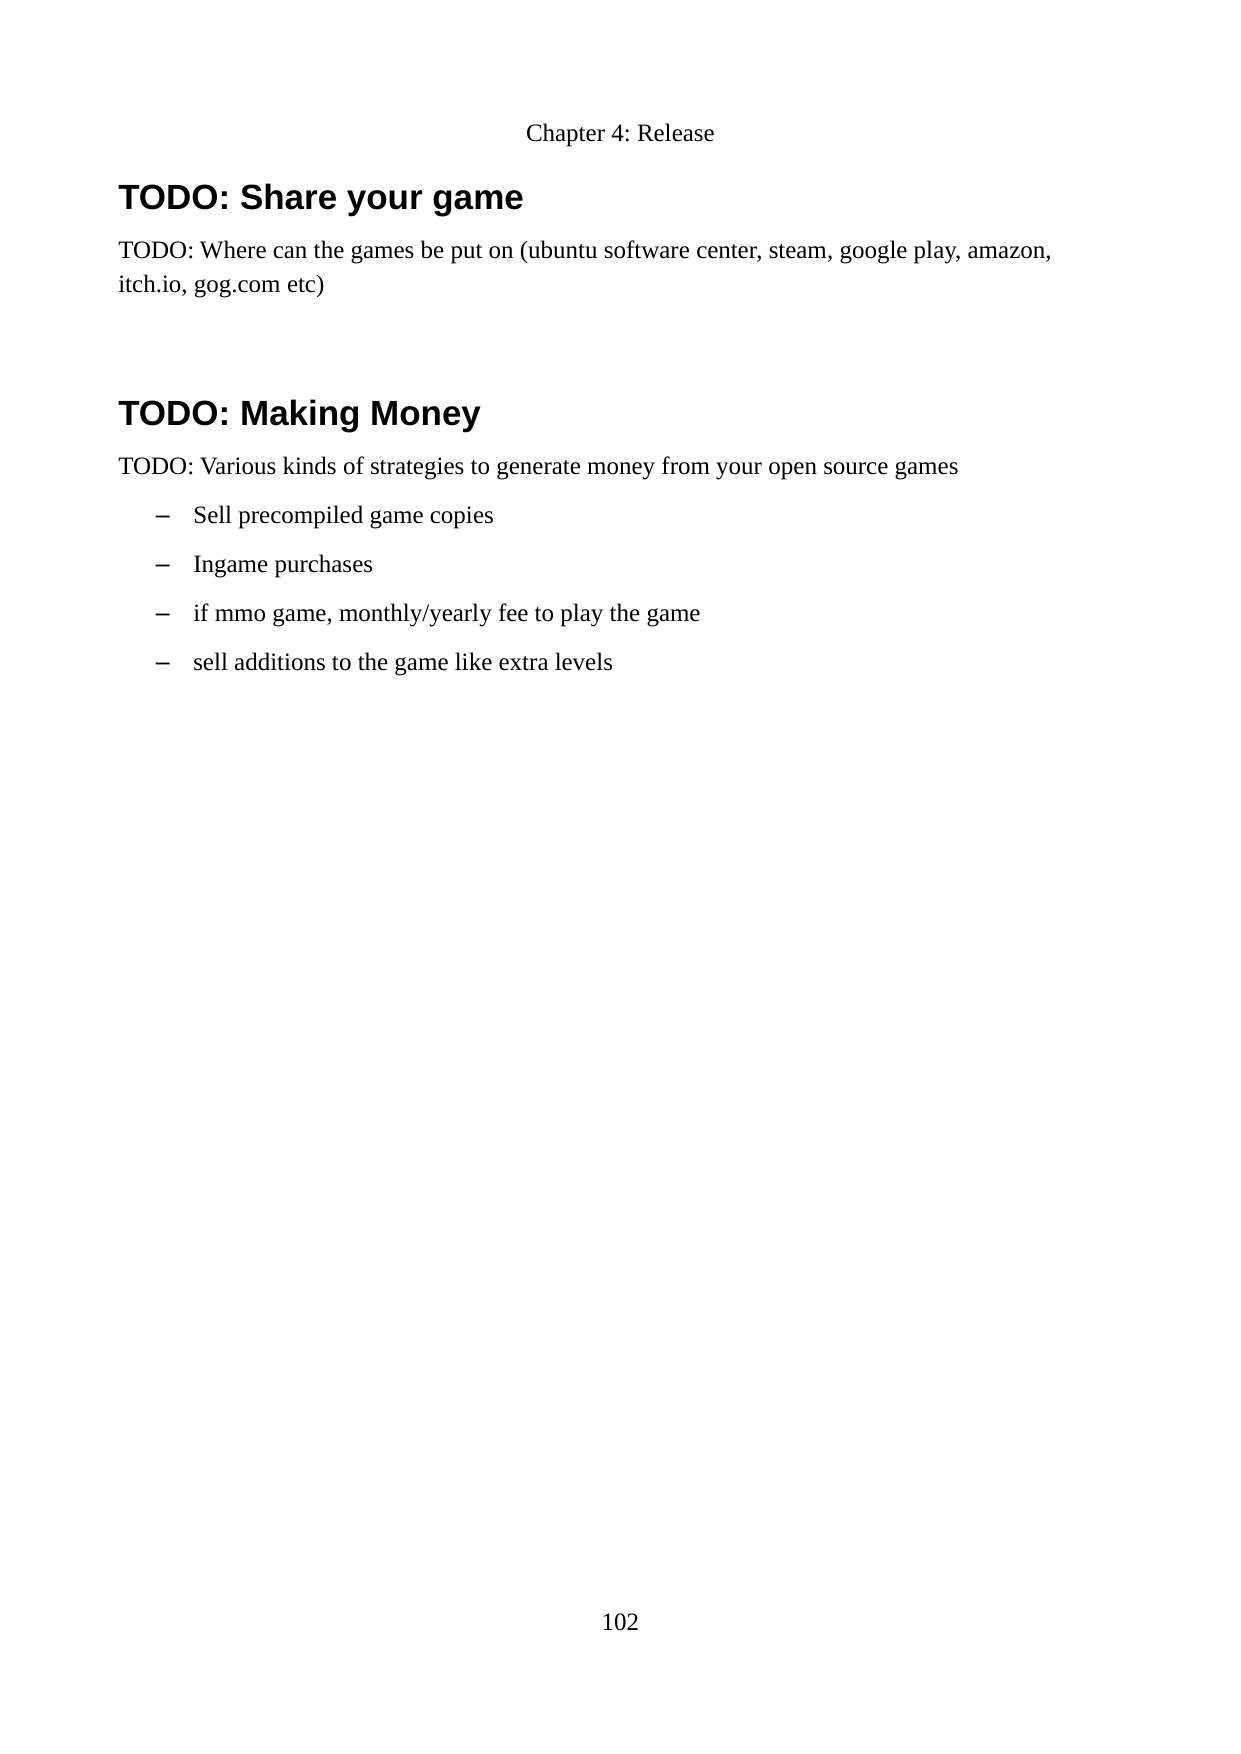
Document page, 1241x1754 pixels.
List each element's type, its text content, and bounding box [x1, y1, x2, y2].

list Ingame purchases [156, 549, 1122, 578]
text TODO: Where can the games be put on (ubuntu software center, steam, google play, amazon, itch.io, gog.com etc) [118, 235, 1122, 298]
list sell additions to the game like extra levels [156, 647, 1122, 676]
list Sell precompiled game copies [156, 500, 1122, 529]
subtitle TODO: Making Money [118, 392, 1122, 432]
subtitle TODO: Share your game [118, 176, 1122, 217]
text TODO: Various kinds of strategies to generate money from your open source games [118, 451, 1122, 479]
list if mmo game, monthly/yearly fee to play the game [156, 598, 1122, 627]
